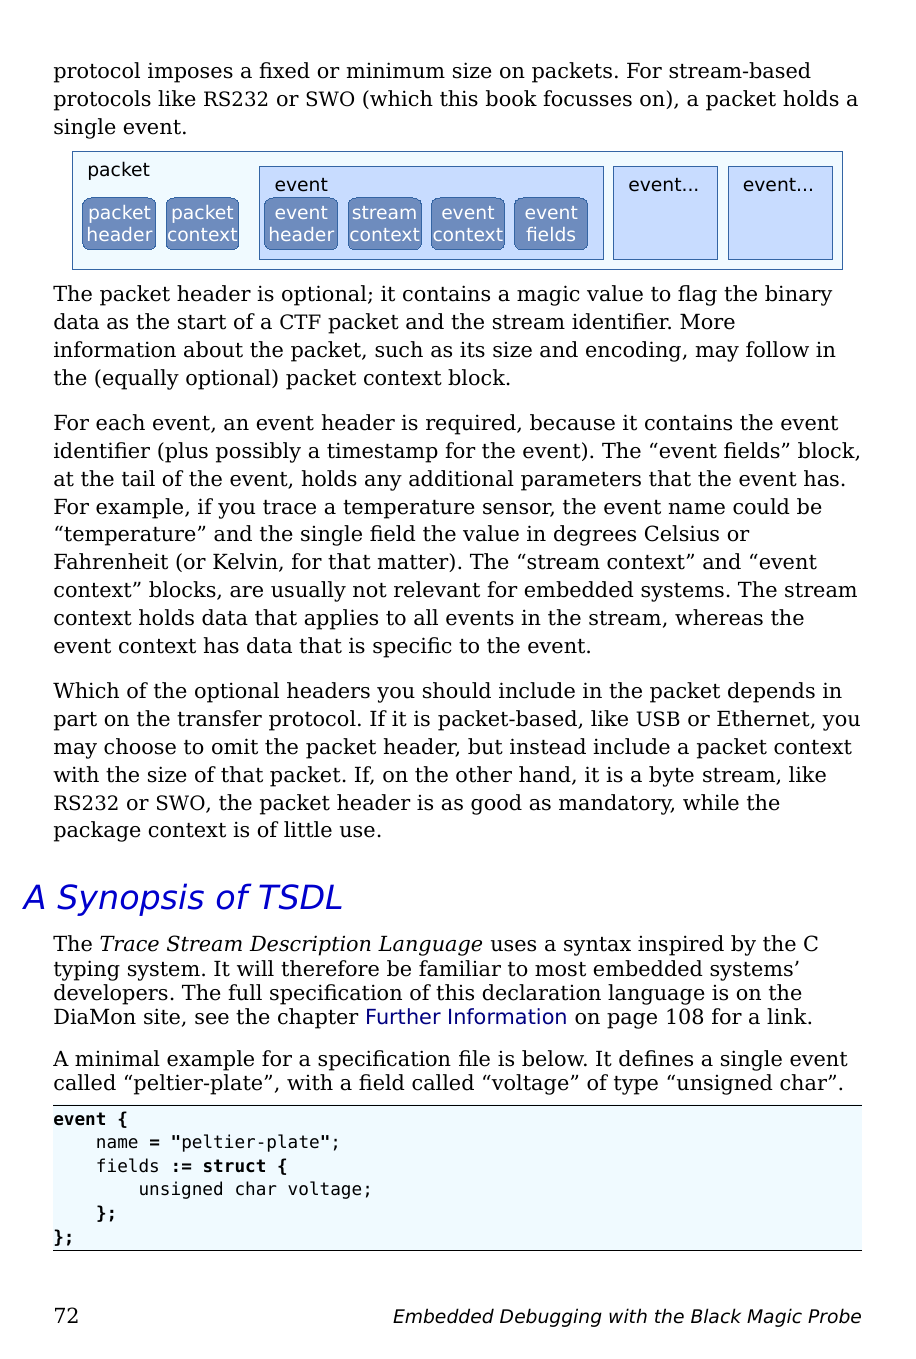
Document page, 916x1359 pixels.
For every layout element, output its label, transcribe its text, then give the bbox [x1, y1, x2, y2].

text event { [53, 1106, 862, 1128]
subtitle A Synopsis of TSDL [24, 879, 862, 917]
text fields := struct { [53, 1152, 862, 1175]
text protocol imposes a fixed or minimum size on packets. For stream-based protocols like RS232 or SWO (which this book focusses on), a packet holds a single event. [53, 59, 862, 139]
text The packet header is optional; it contains a magic value to flag the binary data as the start of a CTF packet and the stream identifier. More information about the packet, such as its size and encoding, may follow in the (equally optional) packet context block. [53, 160, 862, 390]
text }; [53, 1199, 862, 1223]
text Which of the optional headers you should include in the packet depends in part on the transfer protocol. If it is packet-based, like USB or Ethernet, you may choose to omit the packet header, but instead include a packet context with the size of that packet. If, on the other hand, it is a byte stream, like RS232 or SWO, the packet header is as good as mandatory, while the package context is of little use. [53, 679, 862, 843]
text For each event, an event header is required, because it contains the event identifier (plus possibly a timestamp for the event). The “event fields” block, at the tail of the event, holds any additional parameters that the event has. For example, if you trace a temperature sensor, the event name could be “temperature” and the single field the value in degrees Celsius or Fahrenheit (or Kelvin, for that matter). The “stream context” and “event context” blocks, are usually not relevant for embedded systems. The stream context holds data that applies to all events in the stream, whereas the event context has data that is specific to the event. [53, 411, 862, 658]
text The Trace Stream Description Language uses a syntax inspired by the C typing system. It will therefore be familiar to most embedded systems’ developers. The full specification of this declaration language is on the DiaMon site, see the chapter Further Information on page 108 for a link. [53, 932, 862, 1029]
text A minimal example for a specification file is below. It defines a single event called “peltier-plate”, with a field called “voltage” of type “unsigned char”. [53, 1047, 862, 1096]
text unsigned char voltage; [53, 1175, 862, 1199]
text }; [53, 1223, 862, 1250]
text name = "peltier-plate"; [53, 1128, 862, 1152]
